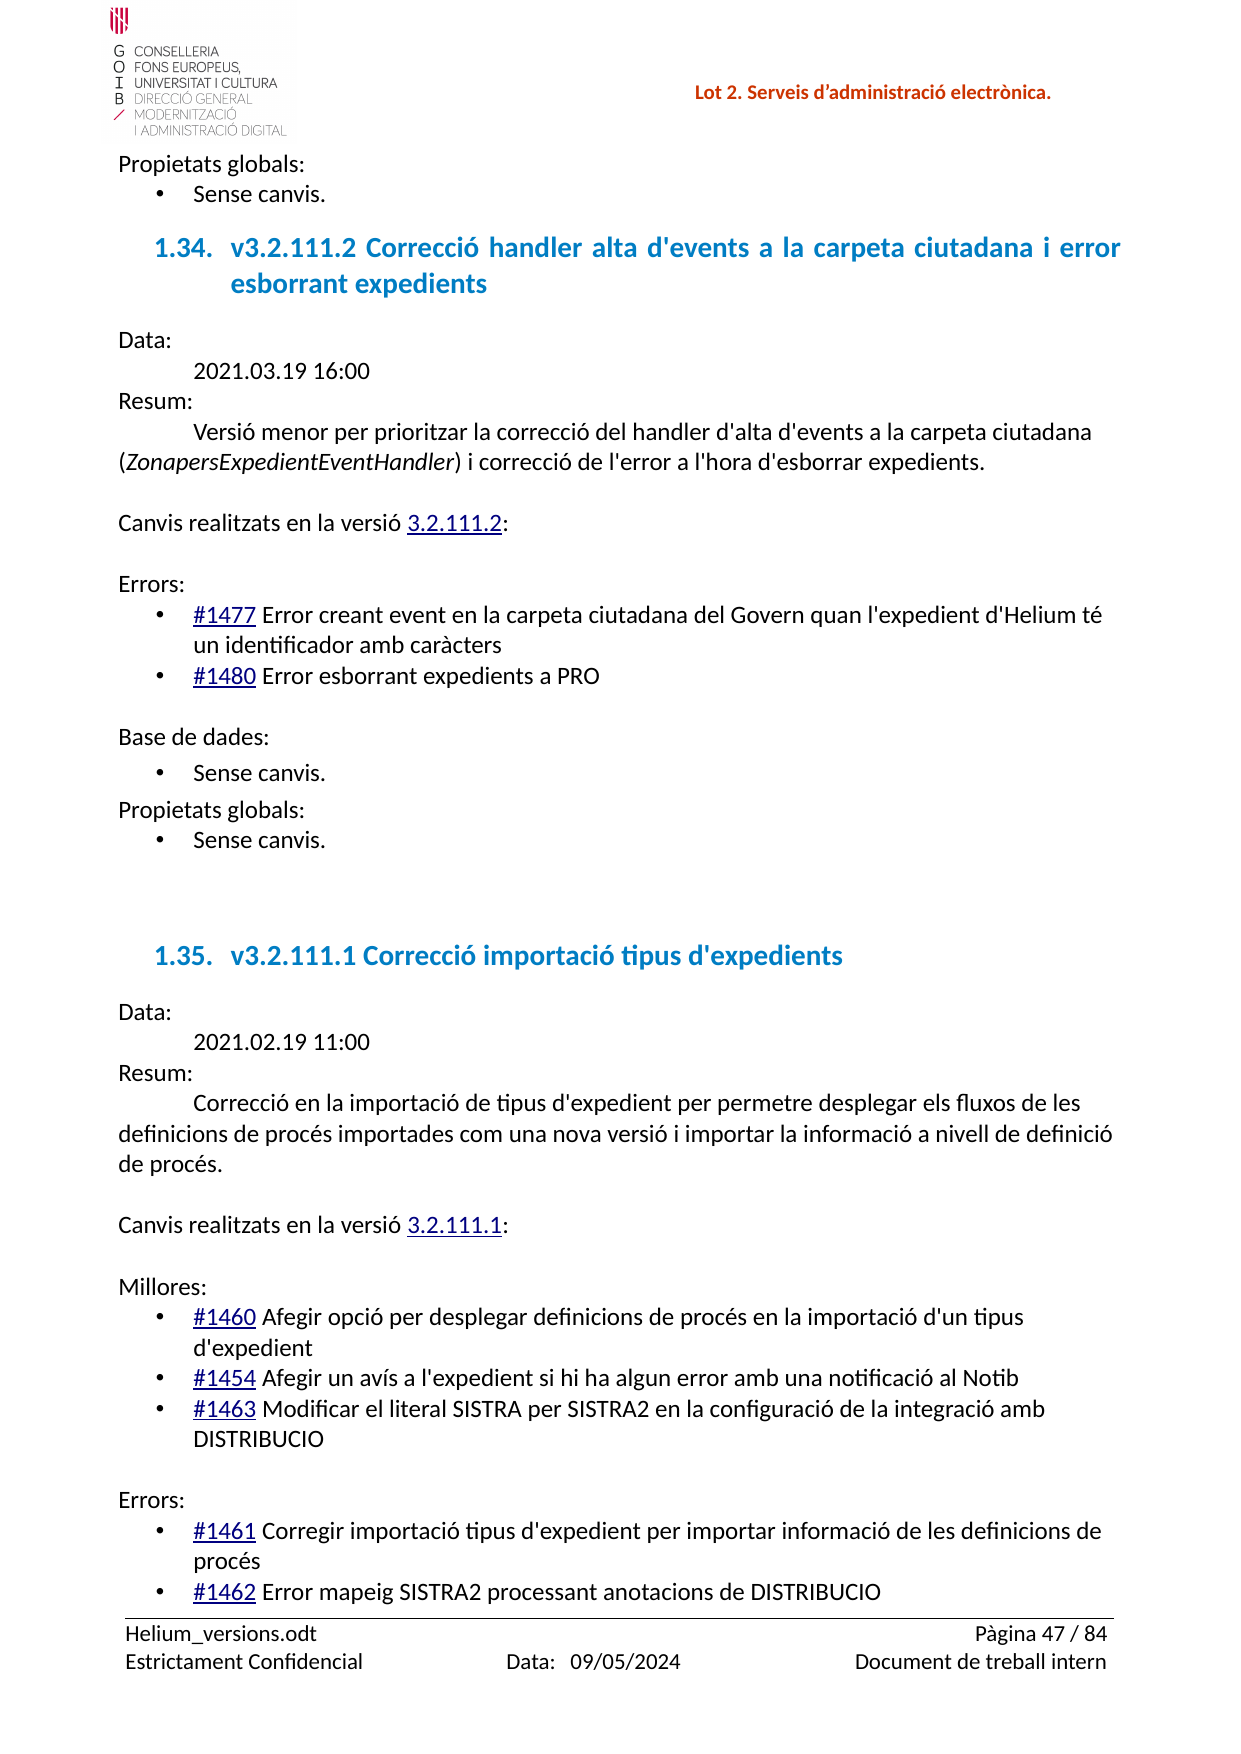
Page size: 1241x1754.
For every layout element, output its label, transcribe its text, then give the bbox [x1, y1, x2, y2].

list #1461 Corregir importació tipus d'expedient per importar informació de les definicions de procés [156, 1515, 1122, 1576]
picture [100, 0, 297, 144]
text Canvis realitzats en la versió 3.2.111.2: [118, 507, 1122, 538]
list #1480 Error esborrant expedients a PRO [156, 660, 1122, 691]
text 2021.02.19 11:00 [118, 1026, 1122, 1057]
list #1463 Modificar el literal SISTRA per SISTRA2 en la configuració de la integració amb DISTRIBUCIO [156, 1393, 1122, 1454]
list Sense canvis. [156, 178, 1122, 209]
list Sense canvis. [156, 824, 1122, 855]
text Propietats globals: [118, 794, 1122, 824]
text Resum: [118, 1057, 1122, 1087]
text 2021.03.19 16:00 [118, 355, 1122, 385]
text Base de dades: [118, 721, 1122, 752]
text Canvis realitzats en la versió 3.2.111.1: [118, 1209, 1122, 1240]
list #1454 Afegir un avís a l'expedient si hi ha algun error amb una notificació al Notib [156, 1362, 1122, 1393]
list Sense canvis. [156, 757, 1122, 788]
text Data: [118, 996, 1122, 1026]
list #1477 Error creant event en la carpeta ciutadana del Govern quan l'expedient d'Helium té un identificador amb caràcters [156, 599, 1122, 660]
text Propietats globals: [118, 148, 1122, 178]
text Data: [118, 324, 1122, 355]
text Errors: [118, 568, 1122, 599]
text Versió menor per prioritzar la correcció del handler d'alta d'events a la carpeta ciutadana (ZonapersExpedientEventHandler) i correcció de l'error a l'hora d'esborrar expedients. [118, 416, 1122, 477]
text Millores: [118, 1271, 1122, 1301]
subtitle v3.2.111.1 Correcció importació tipus d'expedients [153, 937, 1122, 972]
text Correcció en la importació de tipus d'expedient per permetre desplegar els fluxos de les definicions de procés importades com una nova versió i importar la informació a nivell de definició de procés. [118, 1087, 1122, 1179]
list #1460 Afegir opció per desplegar definicions de procés en la importació d'un tipus d'expedient [156, 1301, 1122, 1362]
list #1462 Error mapeig SISTRA2 processant anotacions de DISTRIBUCIO [156, 1576, 1122, 1606]
text Resum: [118, 385, 1122, 416]
subtitle v3.2.111.2 Correcció handler alta d'events a la carpeta ciutadana i error esborrant expedients [153, 229, 1122, 301]
text Errors: [118, 1484, 1122, 1515]
